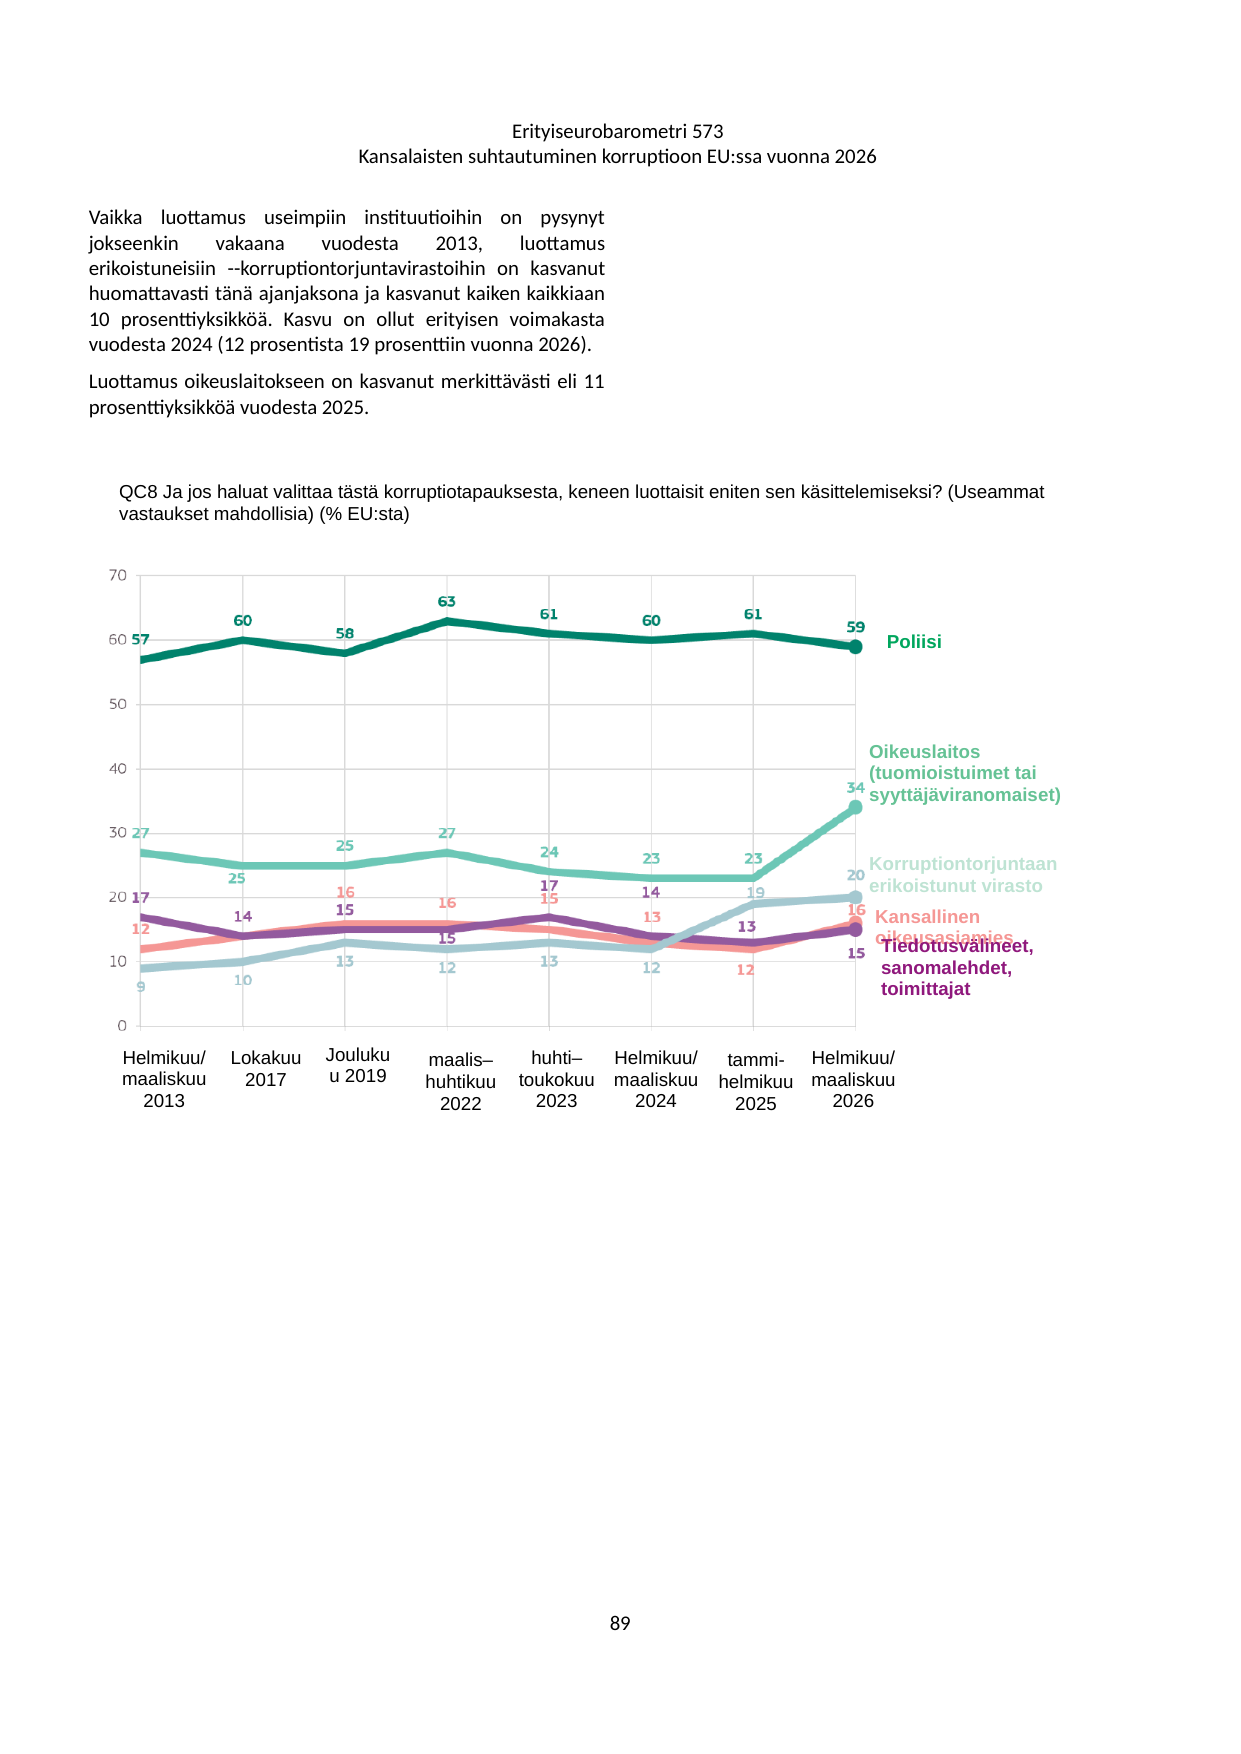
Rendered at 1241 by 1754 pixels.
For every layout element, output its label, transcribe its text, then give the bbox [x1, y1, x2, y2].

picture [80, 557, 867, 1031]
text Vaikka luottamus useimpiin instituutioihin on pysynyt jokseenkin vakaana vuodesta 2013, luottamus erikoistuneisiin ‑-korruptiontorjuntavirastoihin on kasvanut huomattavasti tänä ajanjaksona ja kasvanut kaiken kaikkiaan 10 prosenttiyksikköä. Kasvu on ollut erityisen voimakasta vuodesta 2024 (12 prosentista 19 prosenttiin vuonna 2026). [88, 204, 605, 357]
text Luottamus oikeuslaitokseen on kasvanut merkittävästi eli 11 prosenttiyksikköä vuodesta 2025. [88, 369, 605, 419]
